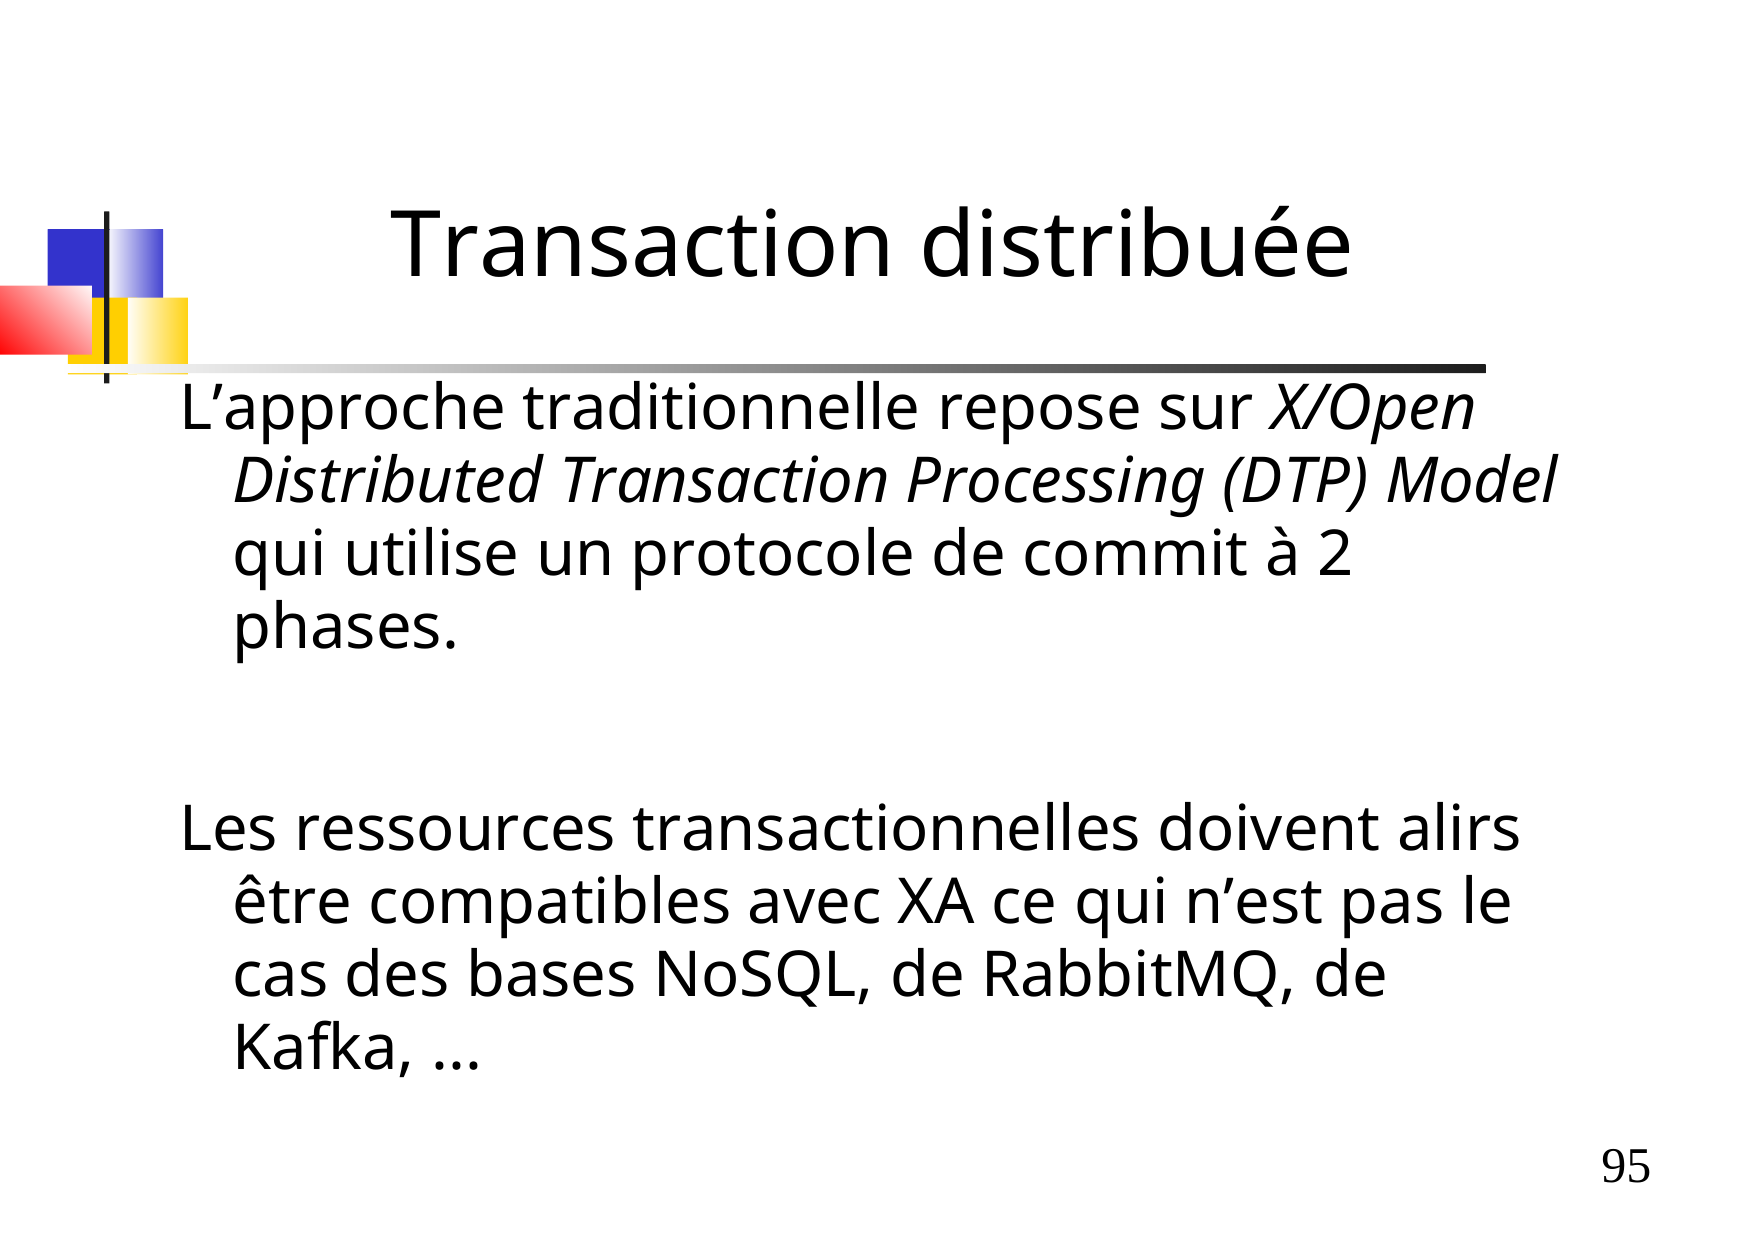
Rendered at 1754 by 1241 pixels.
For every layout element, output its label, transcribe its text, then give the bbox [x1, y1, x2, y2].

title Transaction distribuée [179, 139, 1567, 351]
list L’approche traditionnelle repose sur X/Open Distributed Transaction Processing (DTP) Model qui utilise un protocole de commit à 2 phases. Les ressources transactionnelles doivent alirs être compatibles avec XA ce qui n’est pas le cas des bases NoSQL, de RabbitMQ, de Kafka, ... [179, 371, 1567, 1091]
